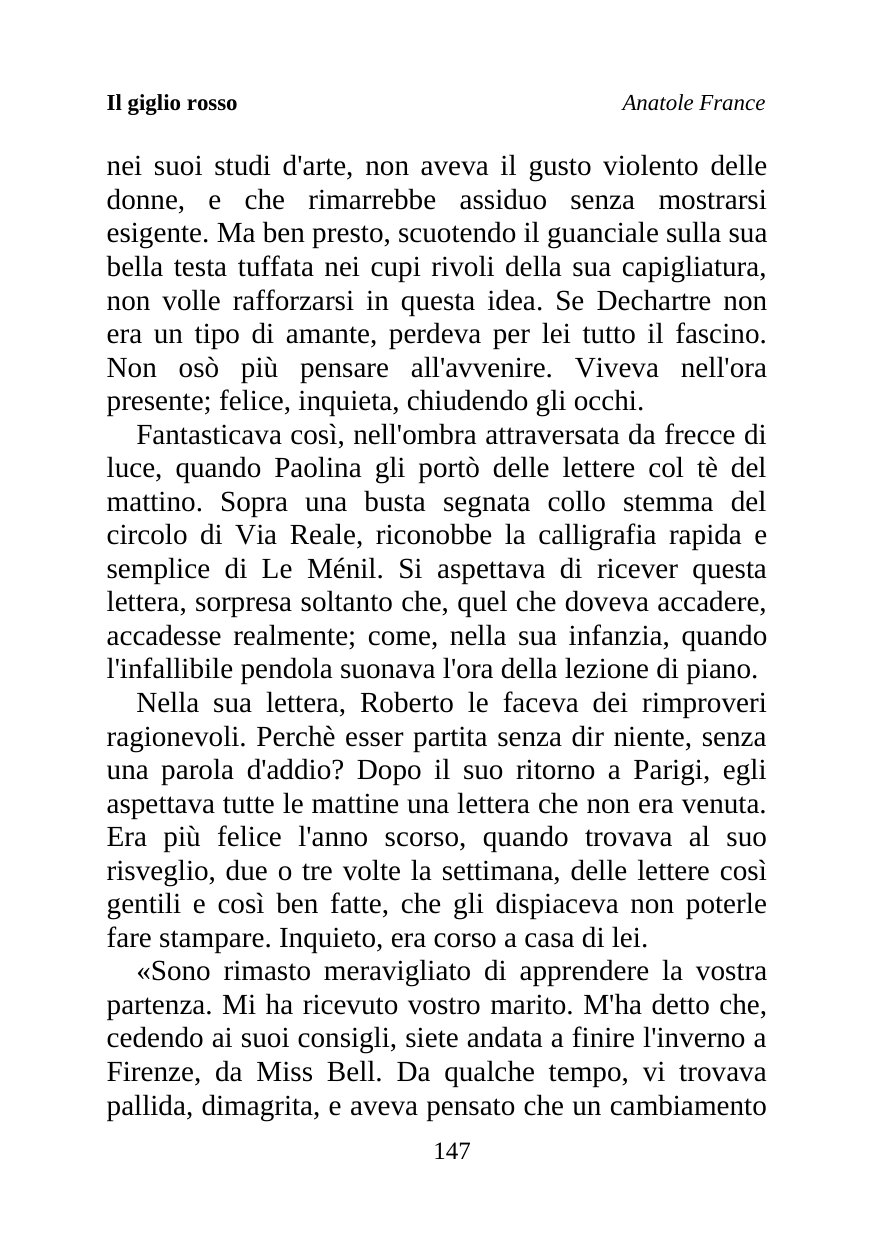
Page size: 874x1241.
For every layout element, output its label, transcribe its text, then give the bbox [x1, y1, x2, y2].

text Fantasticava così, nell'ombra attraversata da frecce di luce, quando Paolina gli portò delle lettere col tè del mattino. Sopra una busta segnata collo stemma del circolo di Via Reale, riconobbe la calligrafia rapida e semplice di Le Ménil. Si aspettava di ricever questa lettera, sorpresa soltanto che, quel che doveva accadere, accadesse realmente; come, nella sua infanzia, quando l'infallibile pendola suonava l'ora della lezione di piano. [106, 417, 768, 685]
text Nella sua lettera, Roberto le faceva dei rimproveri ragionevoli. Perchè esser partita senza dir niente, senza una parola d'addio? Dopo il suo ritorno a Parigi, egli aspettava tutte le mattine una lettera che non era venuta. Era più felice l'anno scorso, quando trovava al suo risveglio, due o tre volte la settimana, delle lettere così gentili e così ben fatte, che gli dispiaceva non poterle fare stampare. Inquieto, era corso a casa di lei. [106, 685, 768, 953]
text «Sono rimasto meravigliato di apprendere la vostra partenza. Mi ha ricevuto vostro marito. M'ha detto che, cedendo ai suoi consigli, siete andata a finire l'inverno a Firenze, da Miss Bell. Da qualche tempo, vi trovava pallida, dimagrita, e aveva pensato che un cambiamento [106, 953, 768, 1121]
text nei suoi studi d'arte, non aveva il gusto violento delle donne, e che rimarrebbe assiduo senza mostrarsi esigente. Ma ben presto, scuotendo il guanciale sulla sua bella testa tuffata nei cupi rivoli della sua capigliatura, non volle rafforzarsi in questa idea. Se Dechartre non era un tipo di amante, perdeva per lei tutto il fascino. Non osò più pensare all'avvenire. Viveva nell'ora presente; felice, inquieta, chiudendo gli occhi. [106, 148, 768, 417]
